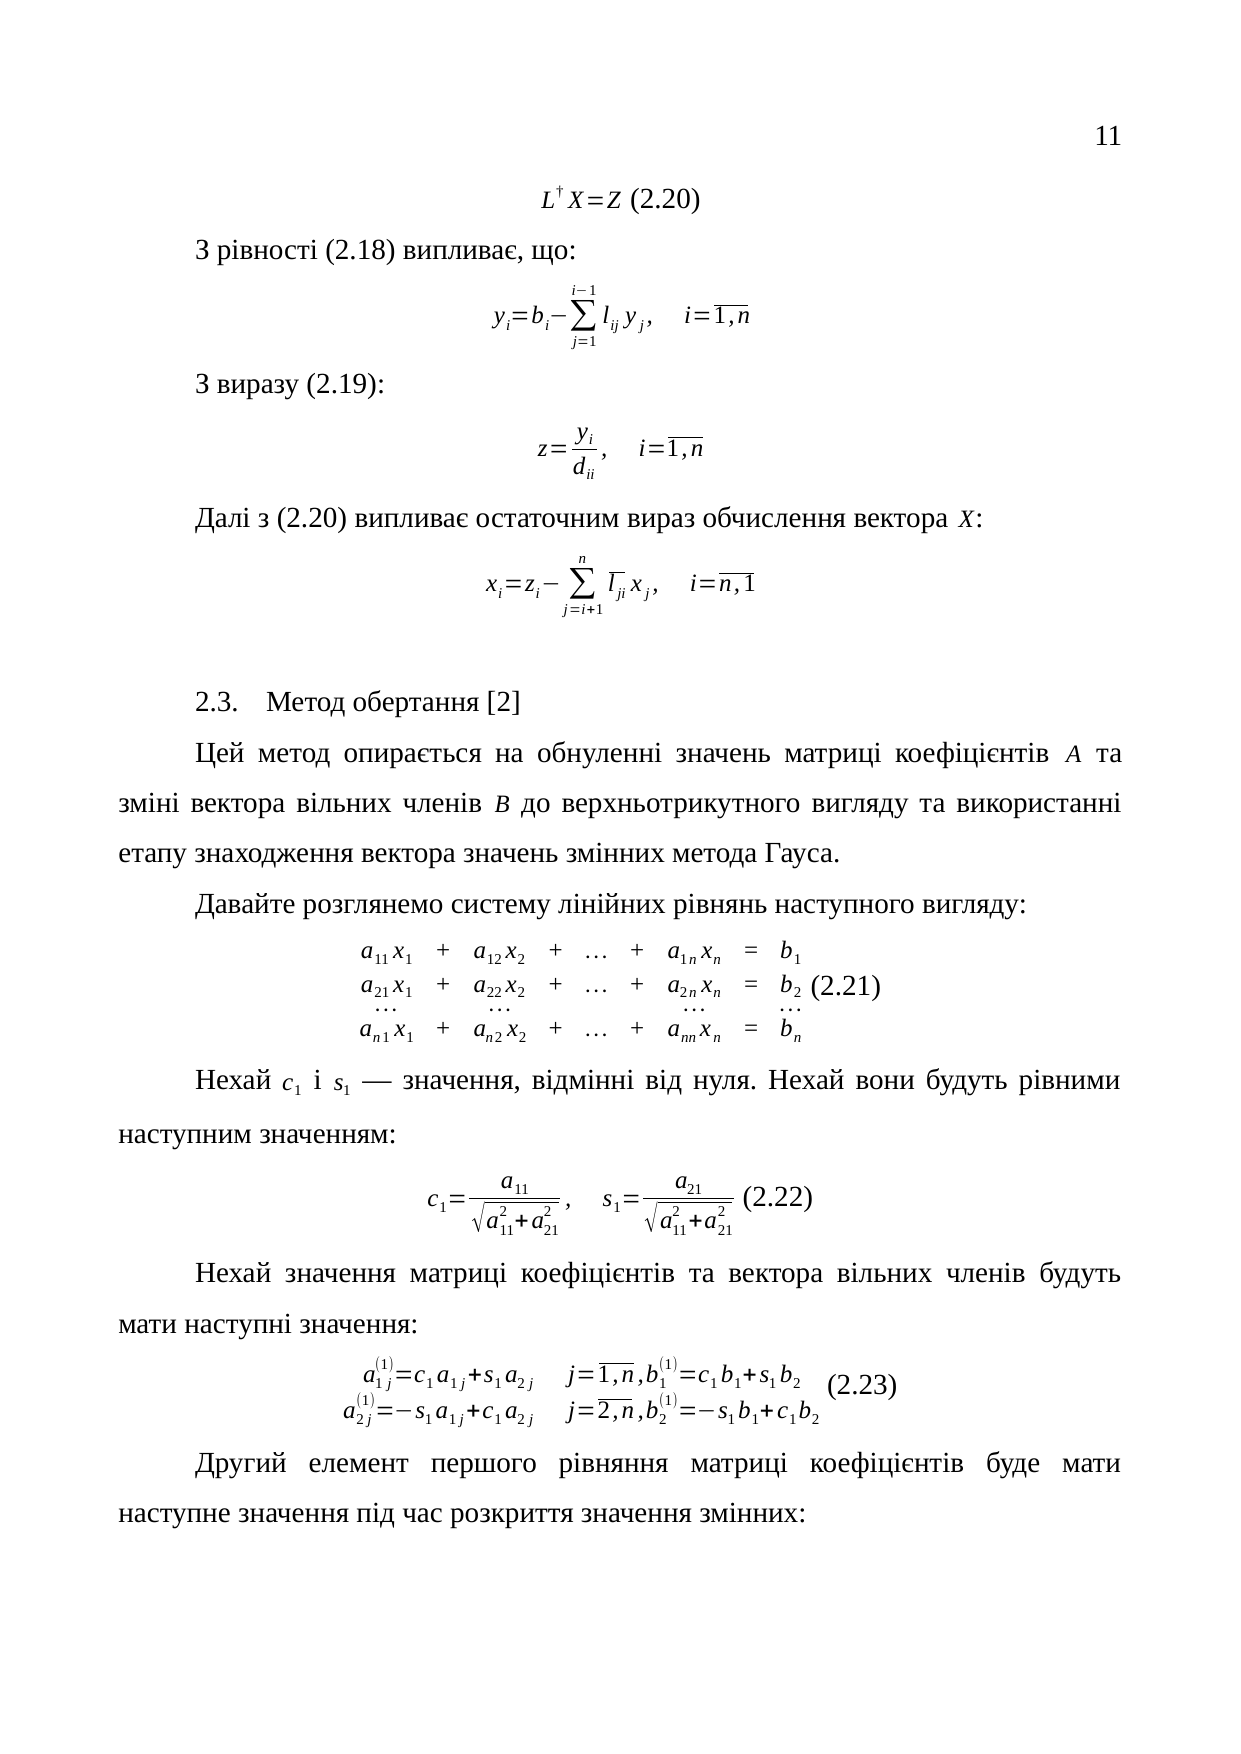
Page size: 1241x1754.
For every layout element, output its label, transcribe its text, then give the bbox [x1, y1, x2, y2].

text Цей метод опирається на обнуленні значень матриці коефіцієнтів та зміні вектора вільних членів до верхньотрикутного вигляду та використанні етапу знаходження вектора значень змінних метода Гауса. [118, 735, 1122, 869]
text Нехай значення матриці коефіцієнтів та вектора вільних членів будуть мати наступні значення: [118, 1256, 1122, 1339]
text Другий елемент першого рівняння матриці коефіцієнтів буде мати наступне значення під час розкриття значення змінних: [118, 1445, 1122, 1528]
text (2.21) [118, 936, 1122, 1046]
text Далі з (2.20) випливає остаточним вираз обчислення вектора : [118, 500, 1122, 533]
text З рівності (2.18) випливає, що: [118, 232, 1122, 266]
text З виразу (2.19): [118, 366, 1122, 400]
text Давайте розглянемо систему лінійних рівнянь наступного вигляду: [118, 886, 1122, 919]
text (2.20) [118, 182, 1122, 215]
text (2.22) [118, 1166, 1122, 1239]
text 2.3. Метод обертання [2] [118, 684, 1122, 718]
text Нехай і — значення, відмінні від нуля. Нехай вони будуть рівними наступним значенням: [118, 1062, 1122, 1149]
text (2.23) [118, 1356, 1122, 1428]
